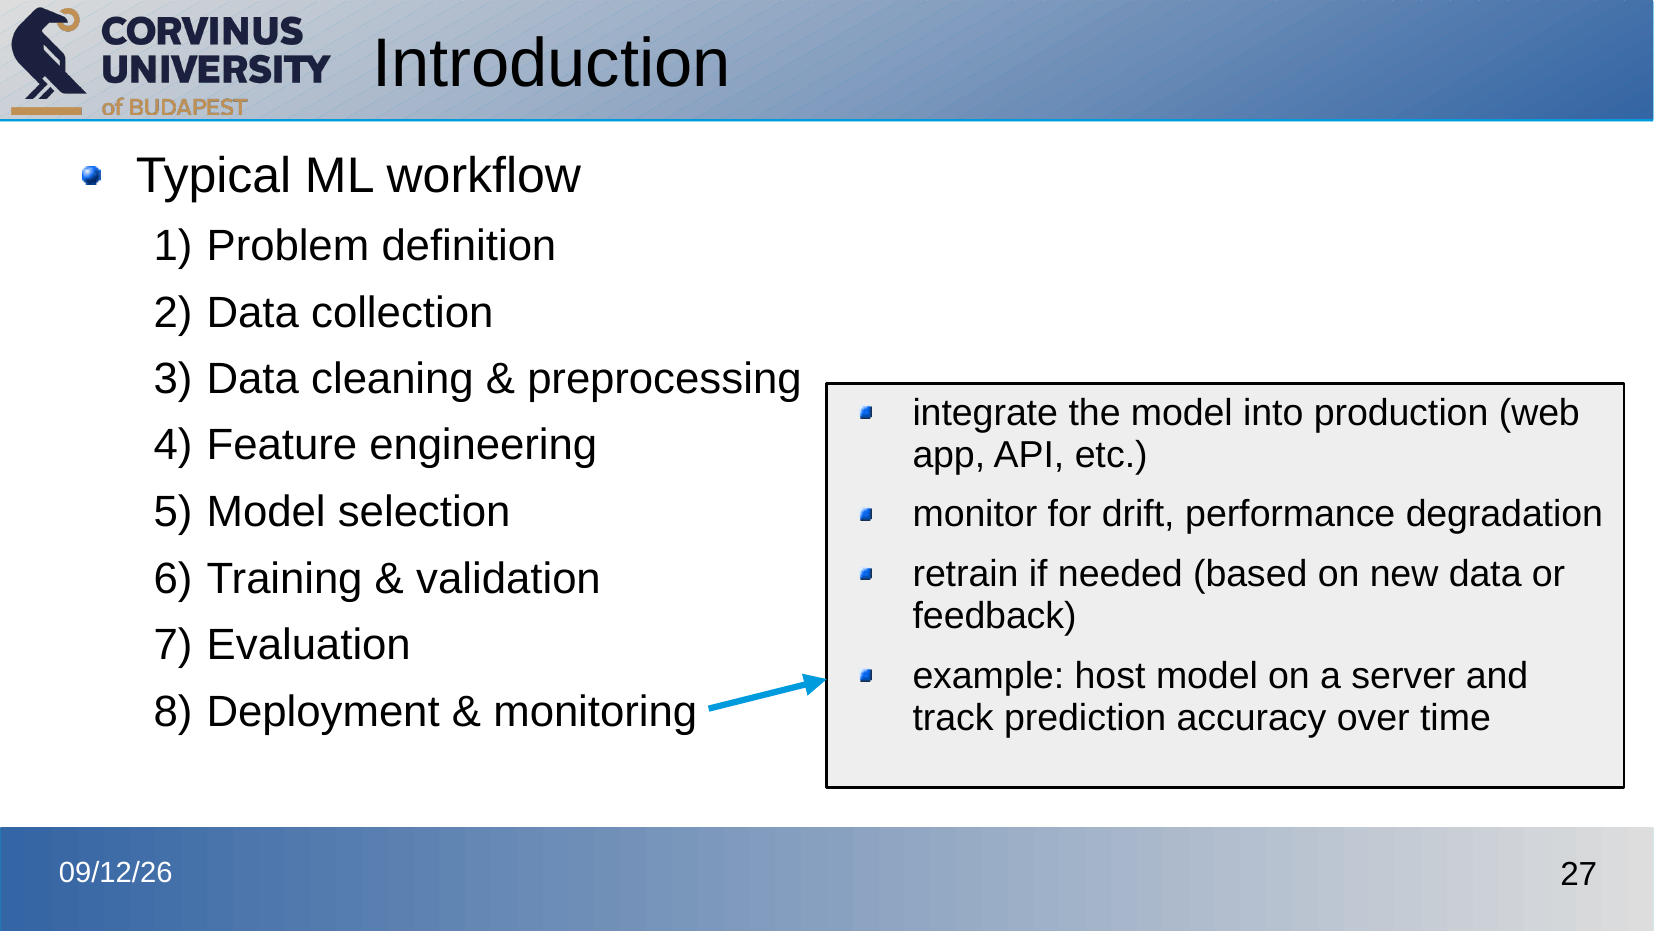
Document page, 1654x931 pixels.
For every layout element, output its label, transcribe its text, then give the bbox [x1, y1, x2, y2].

text_box integrate the model into production (web app, API, etc.) monitor for drift, performance degradation retrain if needed (based on new data or feedback) example: host model on a server and track prediction accuracy over time [826, 383, 1625, 788]
list Typical ML workflow Problem definition Data collection Data cleaning & preprocessing Feature engineering Model selection Training & validation Evaluation Deployment & monitoring [64, 147, 1601, 739]
title Introduction [372, 23, 1625, 103]
picture [11, 7, 331, 115]
